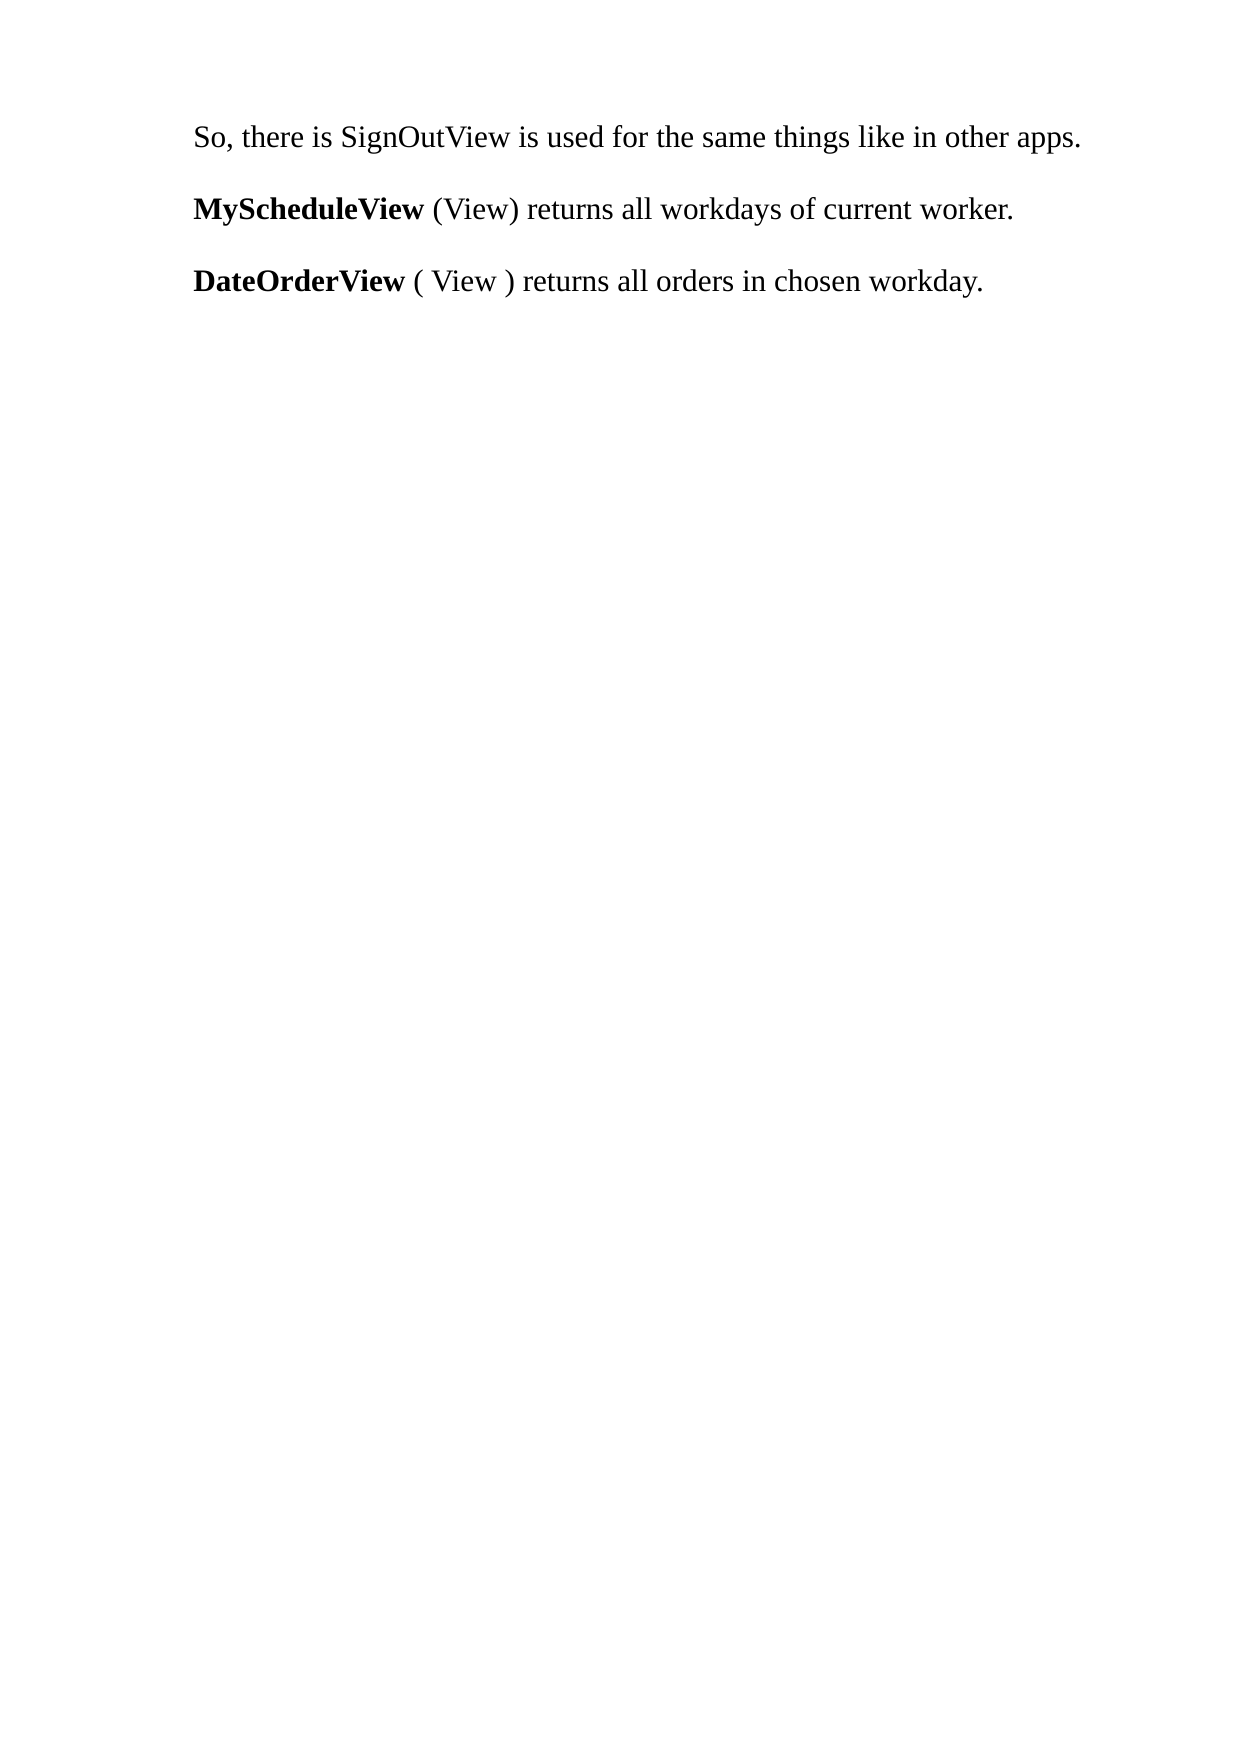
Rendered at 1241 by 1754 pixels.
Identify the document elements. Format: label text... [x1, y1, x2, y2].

text So, there is SignOutView is used for the same things like in other apps. [118, 118, 1122, 154]
text DateOrderView ( View ) returns all orders in chosen workday. [118, 262, 1122, 298]
text MyScheduleView (View) returns all workdays of current worker. [118, 190, 1122, 226]
